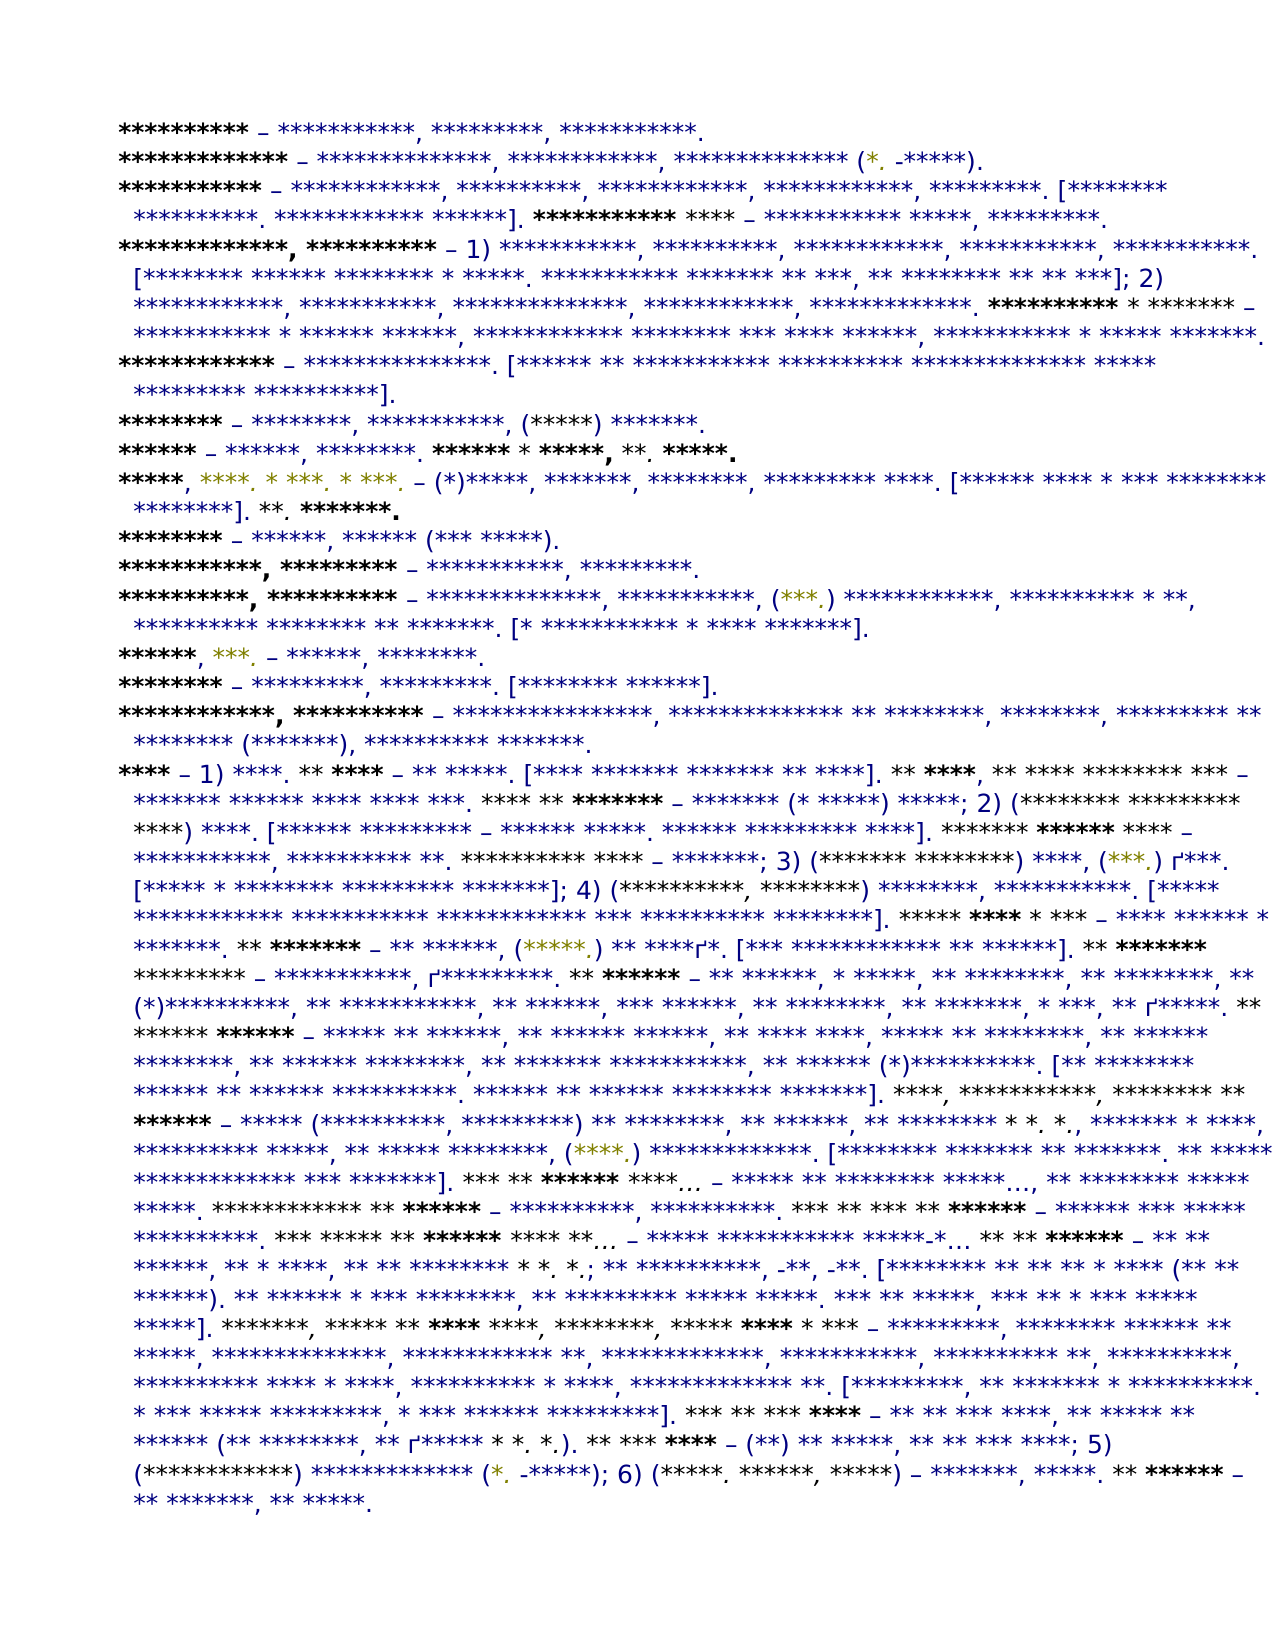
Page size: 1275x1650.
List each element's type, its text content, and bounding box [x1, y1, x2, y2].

text ************, ********** – ****************, ************** ** ********, ********, ********* ** ******** (*******), ********** *******. [118, 701, 1275, 760]
text *****, ****. * ***. * ***. – (*)*****, *******, ********, ********* ****. [****** **** * *** ******** ********]. **. *******. [118, 468, 1275, 526]
text *********** – ************, **********, ************, ************, *********. [******** **********. ************ ******]. *********** **** – *********** *****, *********. [118, 176, 1275, 235]
text ******** – ********, ***********, (*****) *******. [118, 410, 1275, 439]
text ******, ***. – ******, ********. [118, 643, 1275, 672]
text **********, ********** – **************, ***********, (***.) ************, ********** * **, ********** ******** ** *******. [* *********** * **** *******]. [118, 585, 1275, 643]
text ****** – ******, ********. ****** * *****, **. *****. [118, 439, 1275, 468]
text *************, ********** – 1) ***********, **********, ************, ***********, ***********. [******** ****** ******** * *****. *********** ******* ** ***, ** ******** ** ** ***]; 2) ************, ***********, **************, ************, *************. ********** * ******* – *********** * ****** ******, ************ ******** *** **** ******, *********** * ***** *******. [118, 235, 1275, 351]
text ************ – ***************. [****** ** *********** ********** ************** ***** ********* **********]. [118, 351, 1275, 410]
text ********** – ***********, *********, ***********. [118, 118, 1275, 147]
text ***********, ********* – ***********, *********. [118, 556, 1275, 585]
text ************* – **************, ************, ************** (*. -*****). [118, 147, 1275, 176]
text **** – 1) ****. ** **** – ** *****. [**** ******* ******* ** ****]. ** ****, ** **** ******** *** – ******* ****** **** **** ***. **** ** ******* – ******* (* *****) *****; 2) (******** ********* ****) ****. [****** ********* – ****** *****. ****** ********* ****]. ******* ****** **** – ***********, ********** **. ********** **** – *******; 3) (******* ********) ****, (***.) ґ***. [***** * ******** ********* *******]; 4) (**********, ********) ********, ***********. [***** ************ *********** ************ *** ********** ********]. ***** **** * *** – **** ****** * *******. ** ******* – ** ******, (*****.) ** ****ґ*. [*** ************ ** ******]. ** ******* ********* – ***********, ґ*********. ** ****** – ** ******, * *****, ** ********, ** ********, ** (*)**********, ** ***********, ** ******, *** ******, ** ********, ** *******, * ***, ** ґ*****. ** ****** ****** – ***** ** ******, ** ****** ******, ** **** ****, ***** ** ********, ** ****** ********, ** ****** ********, ** ******* ***********, ** ****** (*)**********. [** ******** ****** ** ****** **********. ****** ** ****** ******** *******]. ****, ***********, ******** ** ****** – ***** (**********, *********) ** ********, ** ******, ** ******** * *. *., ******* * ****, ********** *****, ** ***** ********, (****.) *************. [******** ******* ** *******. ** ***** ************* *** *******]. *** ** ****** ****… – ***** ** ******** *****…, ** ******** ***** *****. ************ ** ****** – **********, **********. *** ** *** ** ****** – ****** *** ***** **********. *** ***** ** ****** **** **… – ***** *********** *****-*… ** ** ****** – ** ** ******, ** * ****, ** ** ******** * *. *.; ** **********, -**, -**. [******** ** ** ** * **** (** ** ******). ** ****** * *** ********, ** ********* ***** *****. *** ** *****, *** ** * *** ***** *****]. *******, ***** ** **** ****, ********, ***** **** * *** – *********, ******** ****** ** *****, **************, ************ **, *************, ***********, ********** **, **********, ********** **** * ****, ********** * ****, ************* **. [*********, ** ******* * **********. * *** ***** *********, * *** ****** *********]. *** ** *** **** – ** ** *** ****, ** ***** ** ****** (** ********, ** ґ***** * *. *.). ** *** **** – (**) ** *****, ** ** *** ****; 5) (************) ************* (*. -*****); 6) (*****. ******, *****) – *******, *****. ** ****** – ** *******, ** *****. [118, 760, 1275, 1518]
text ******** – *********, *********. [******** ******]. [118, 672, 1275, 701]
text ******** – ******, ****** (*** *****). [118, 526, 1275, 556]
